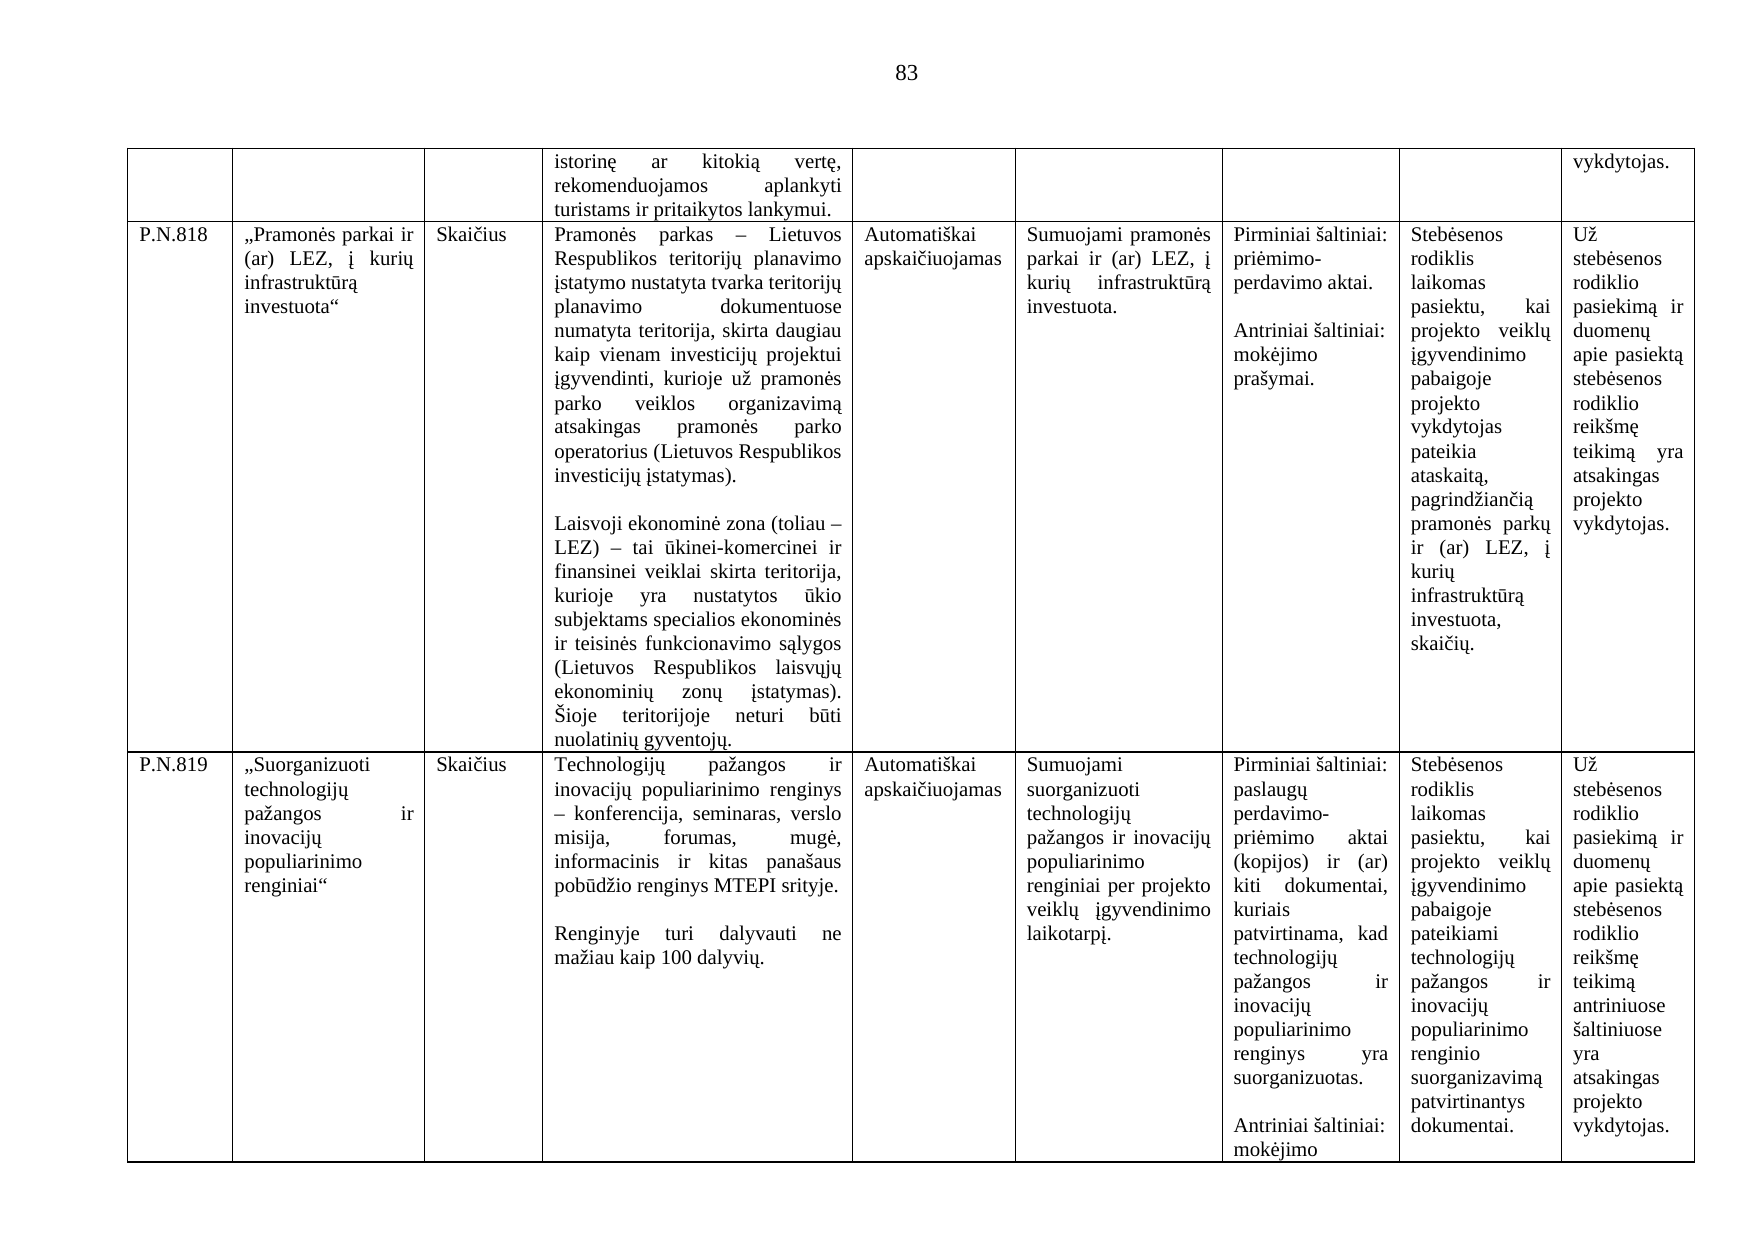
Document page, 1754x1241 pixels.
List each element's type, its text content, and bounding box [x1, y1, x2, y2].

table_cell [1016, 149, 1222, 221]
table_cell Automatiškai apskaičiuojamas [853, 753, 1015, 1161]
table_cell Sumuojami pramonės parkai ir (ar) LEZ, į kurių infrastruktūrą investuota. [1016, 222, 1222, 751]
table_cell [233, 149, 424, 221]
table_cell [1400, 149, 1561, 221]
table_cell [128, 149, 232, 221]
table_cell „Suorganizuoti technologijų pažangos ir inovacijų populiarinimo renginiai“ [233, 753, 424, 1161]
table_cell Automatiškai apskaičiuojamas [853, 222, 1015, 751]
table_cell P.N.818 [128, 222, 232, 751]
table_cell Skaičius [425, 222, 542, 751]
table_cell „Pramonės parkai ir (ar) LEZ, į kurių infrastruktūrą investuota“ [233, 222, 424, 751]
table_cell Už stebėsenos rodiklio pasiekimą ir duomenų apie pasiektą stebėsenos rodiklio reikšmę teikimą yra atsakingas projekto vykdytojas. [1562, 222, 1694, 751]
table_cell Skaičius [425, 753, 542, 1161]
table_cell Technologijų pažangos ir inovacijų populiarinimo renginys – konferencija, seminaras, verslo misija, forumas, mugė, informacinis ir kitas panašaus pobūdžio renginys MTEPI srityje. Renginyje turi dalyvauti ne mažiau kaip 100 dalyvių. [543, 753, 852, 1161]
table_cell istorinę ar kitokią vertę, rekomenduojamos aplankyti turistams ir pritaikytos lankymui. [543, 149, 852, 221]
table_cell Sumuojami suorganizuoti technologijų pažangos ir inovacijų populiarinimo renginiai per projekto veiklų įgyvendinimo laikotarpį. [1016, 753, 1222, 1161]
table_cell [1223, 149, 1399, 221]
table_cell [425, 149, 542, 221]
table_cell Pirminiai šaltiniai: priėmimo-perdavimo aktai. Antriniai šaltiniai: mokėjimo prašymai. [1223, 222, 1399, 751]
table_cell vykdytojas. [1562, 149, 1694, 221]
table_cell Pirminiai šaltiniai: paslaugų perdavimo-priėmimo aktai (kopijos) ir (ar) kiti dokumentai, kuriais patvirtinama, kad technologijų pažangos ir inovacijų populiarinimo renginys yra suorganizuotas. Antriniai šaltiniai: mokėjimo [1223, 753, 1399, 1161]
table_cell Stebėsenos rodiklis laikomas pasiektu, kai projekto veiklų įgyvendinimo pabaigoje pateikiami technologijų pažangos ir inovacijų populiarinimo renginio suorganizavimą patvirtinantys dokumentai. [1400, 753, 1561, 1161]
table_cell Stebėsenos rodiklis laikomas pasiektu, kai projekto veiklų įgyvendinimo pabaigoje projekto vykdytojas pateikia ataskaitą, pagrindžiančią pramonės parkų ir (ar) LEZ, į kurių infrastruktūrą investuota, skaičių. [1400, 222, 1561, 751]
table_cell Pramonės parkas – Lietuvos Respublikos teritorijų planavimo įstatymo nustatyta tvarka teritorijų planavimo dokumentuose numatyta teritorija, skirta daugiau kaip vienam investicijų projektui įgyvendinti, kurioje už pramonės parko veiklos organizavimą atsakingas pramonės parko operatorius (Lietuvos Respublikos investicijų įstatymas). Laisvoji ekonominė zona (toliau – LEZ) – tai ūkinei-komercinei ir finansinei veiklai skirta teritorija, kurioje yra nustatytos ūkio subjektams specialios ekonominės ir teisinės funkcionavimo sąlygos (Lietuvos Respublikos laisvųjų ekonominių zonų įstatymas). Šioje teritorijoje neturi būti nuolatinių gyventojų. [543, 222, 852, 751]
table_cell Už stebėsenos rodiklio pasiekimą ir duomenų apie pasiektą stebėsenos rodiklio reikšmę teikimą antriniuose šaltiniuose yra atsakingas projekto vykdytojas. [1562, 753, 1694, 1161]
table_cell [853, 149, 1015, 221]
table_cell P.N.819 [128, 753, 232, 1161]
